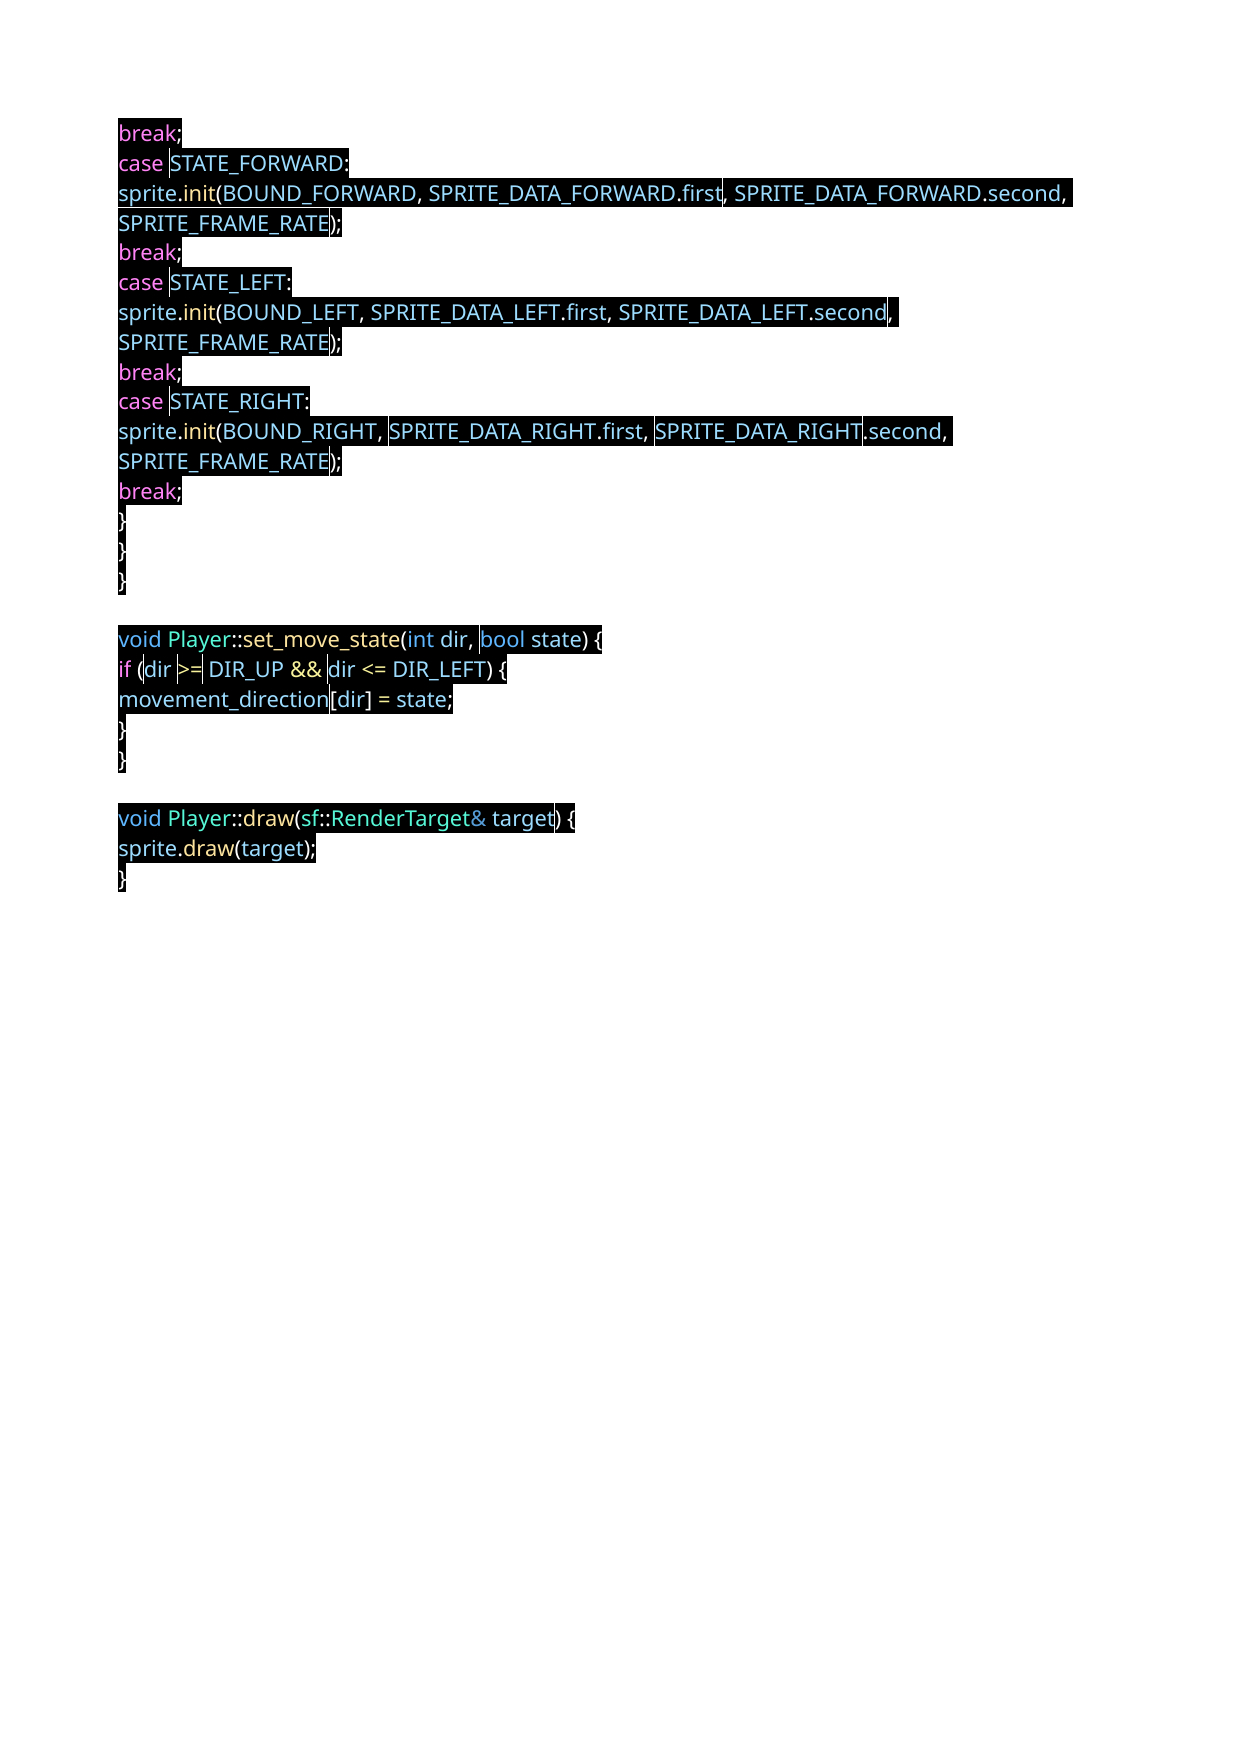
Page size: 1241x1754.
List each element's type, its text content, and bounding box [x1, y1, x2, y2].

text break; [118, 118, 1122, 148]
text } [118, 714, 1122, 744]
text } [118, 535, 1122, 565]
text case STATE_FORWARD: [118, 148, 1122, 178]
text } [118, 744, 1122, 773]
text if (dir >= DIR_UP && dir <= DIR_LEFT) { [118, 654, 1122, 684]
text sprite.draw(target); [118, 833, 1122, 863]
text break; [118, 476, 1122, 505]
text case STATE_RIGHT: [118, 386, 1122, 416]
text movement_direction[dir] = state; [118, 684, 1122, 714]
text void Player::draw(sf::RenderTarget& target) { [118, 803, 1122, 833]
text case STATE_LEFT: [118, 267, 1122, 297]
text break; [118, 356, 1122, 386]
text } [118, 863, 1122, 892]
text sprite.init(BOUND_LEFT, SPRITE_DATA_LEFT.first, SPRITE_DATA_LEFT.second, SPRITE_FRAME_RATE); [118, 297, 1122, 356]
text sprite.init(BOUND_FORWARD, SPRITE_DATA_FORWARD.first, SPRITE_DATA_FORWARD.second, SPRITE_FRAME_RATE); [118, 178, 1122, 237]
text sprite.init(BOUND_RIGHT, SPRITE_DATA_RIGHT.first, SPRITE_DATA_RIGHT.second, SPRITE_FRAME_RATE); [118, 416, 1122, 476]
text void Player::set_move_state(int dir, bool state) { [118, 624, 1122, 654]
text } [118, 565, 1122, 595]
text } [118, 505, 1122, 535]
text break; [118, 237, 1122, 267]
